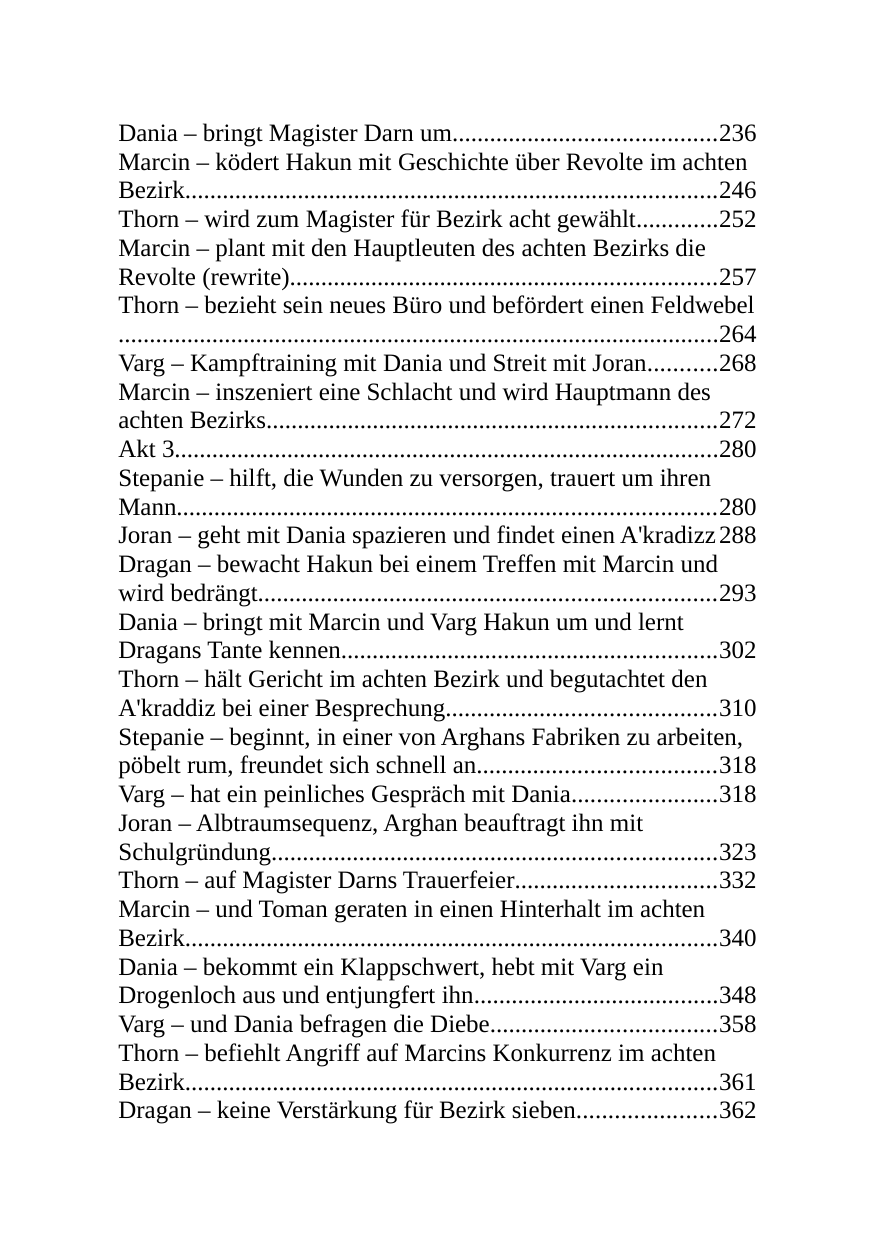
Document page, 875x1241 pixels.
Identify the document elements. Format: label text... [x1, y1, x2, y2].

text Thorn – auf Magister Darns Trauerfeier 332 [118, 866, 756, 894]
text Thorn – wird zum Magister für Bezirk acht gewählt 252 [118, 204, 756, 233]
text Dragan – bewacht Hakun bei einem Treffen mit Marcin und wird bedrängt 293 [118, 549, 756, 607]
text Dania – bringt mit Marcin und Varg Hakun um und lernt Dragans Tante kennen 302 [118, 607, 756, 664]
text Marcin – inszeniert eine Schlacht und wird Hauptmann des achten Bezirks 272 [118, 377, 756, 434]
text Stepanie – hilft, die Wunden zu versorgen, trauert um ihren Mann 280 [118, 463, 756, 521]
text Marcin – und Toman geraten in einen Hinterhalt im achten Bezirk 340 [118, 894, 756, 952]
text Joran – geht mit Dania spazieren und findet einen A'kradizz 288 [118, 521, 756, 549]
text Marcin – ködert Hakun mit Geschichte über Revolte im achten Bezirk 246 [118, 147, 756, 204]
text Akt 3 280 [118, 434, 756, 463]
text Thorn – befiehlt Angriff auf Marcins Konkurrenz im achten Bezirk 361 [118, 1038, 756, 1096]
text Stepanie – beginnt, in einer von Arghans Fabriken zu arbeiten, pöbelt rum, freundet sich schnell an 318 [118, 722, 756, 779]
text Dania – bekommt ein Klappschwert, hebt mit Varg ein Drogenloch aus und entjungfert ihn 348 [118, 952, 756, 1009]
text Dragan – keine Verstärkung für Bezirk sieben 362 [118, 1096, 756, 1124]
text Varg – Kampftraining mit Dania und Streit mit Joran 268 [118, 348, 756, 377]
text Dania – bringt Magister Darn um 236 [118, 118, 756, 147]
text Thorn – bezieht sein neues Büro und befördert einen Feldwebel 264 [118, 291, 756, 348]
text Thorn – hält Gericht im achten Bezirk und begutachtet den A'kraddiz bei einer Besprechung 310 [118, 664, 756, 722]
text Varg – hat ein peinliches Gespräch mit Dania 318 [118, 779, 756, 808]
text Marcin – plant mit den Hauptleuten des achten Bezirks die Revolte (rewrite) 257 [118, 233, 756, 291]
text Varg – und Dania befragen die Diebe 358 [118, 1009, 756, 1038]
text Joran – Albtraumsequenz, Arghan beauftragt ihn mit Schulgründung 323 [118, 808, 756, 866]
